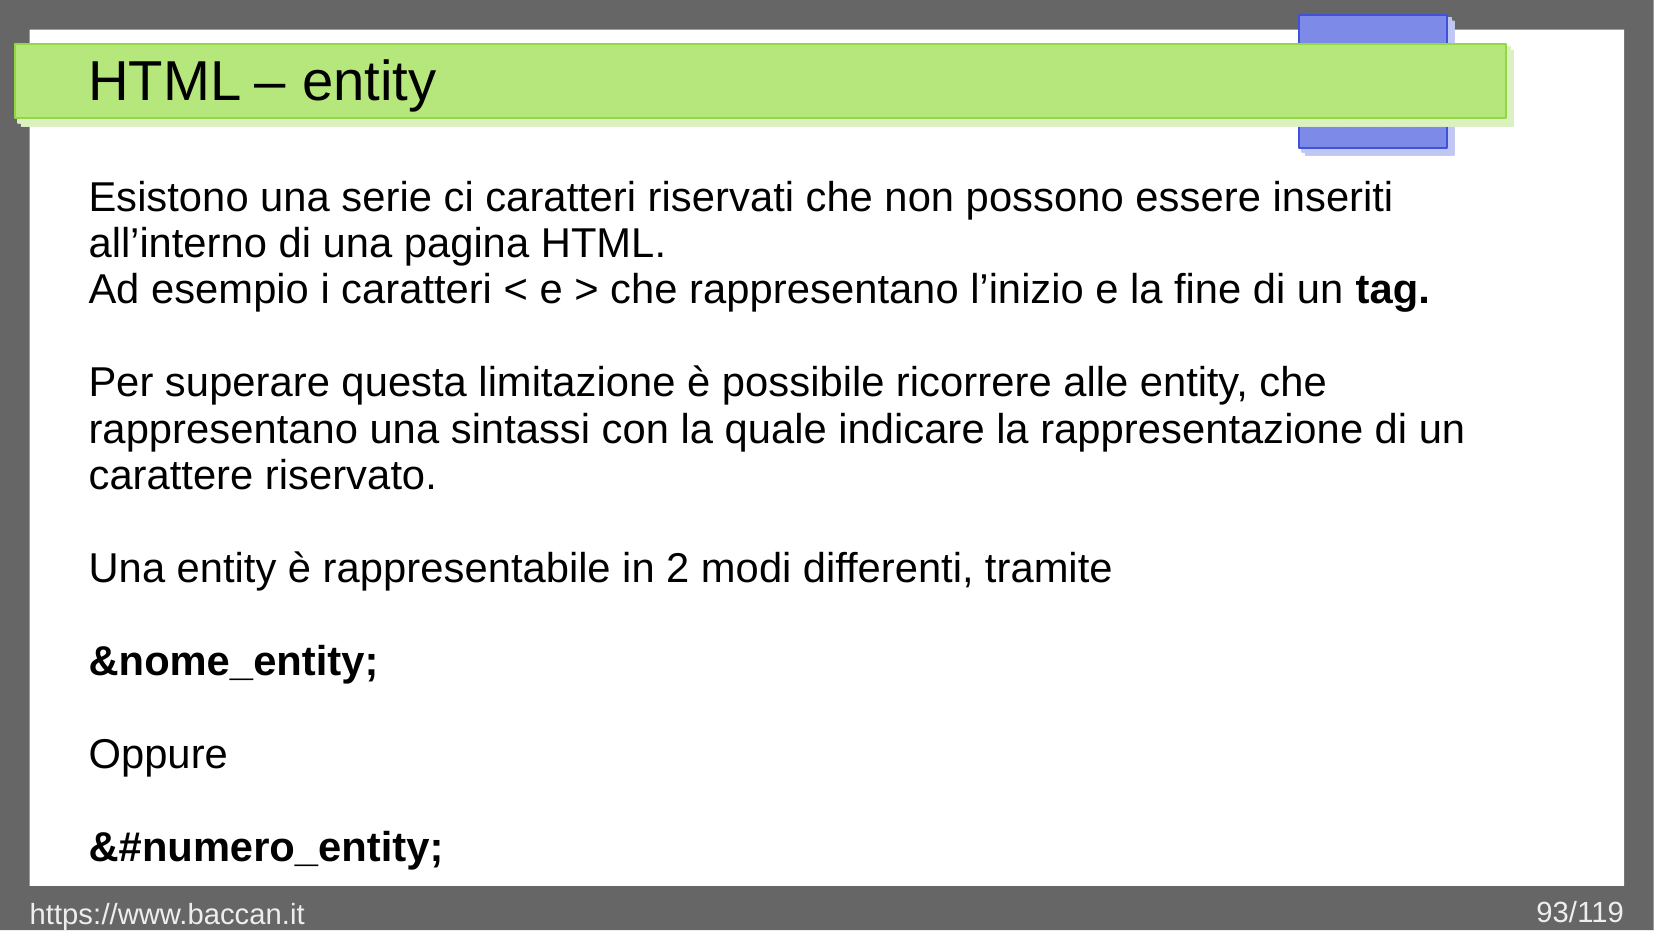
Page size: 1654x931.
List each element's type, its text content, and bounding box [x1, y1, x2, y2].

text_box Esistono una serie ci caratteri riservati che non possono essere inseriti all’interno di una pagina HTML. Ad esempio i caratteri < e > che rappresentano l’inizio e la fine di un tag. Per superare questa limitazione è possibile ricorrere alle entity, che rappresentano una sintassi con la quale indicare la rappresentazione di un carattere riservato. Una entity è rappresentabile in 2 modi differenti, tramite &nome_entity; Oppure &#numero_entity; [88, 157, 1565, 886]
title HTML – entity [88, 44, 1506, 119]
